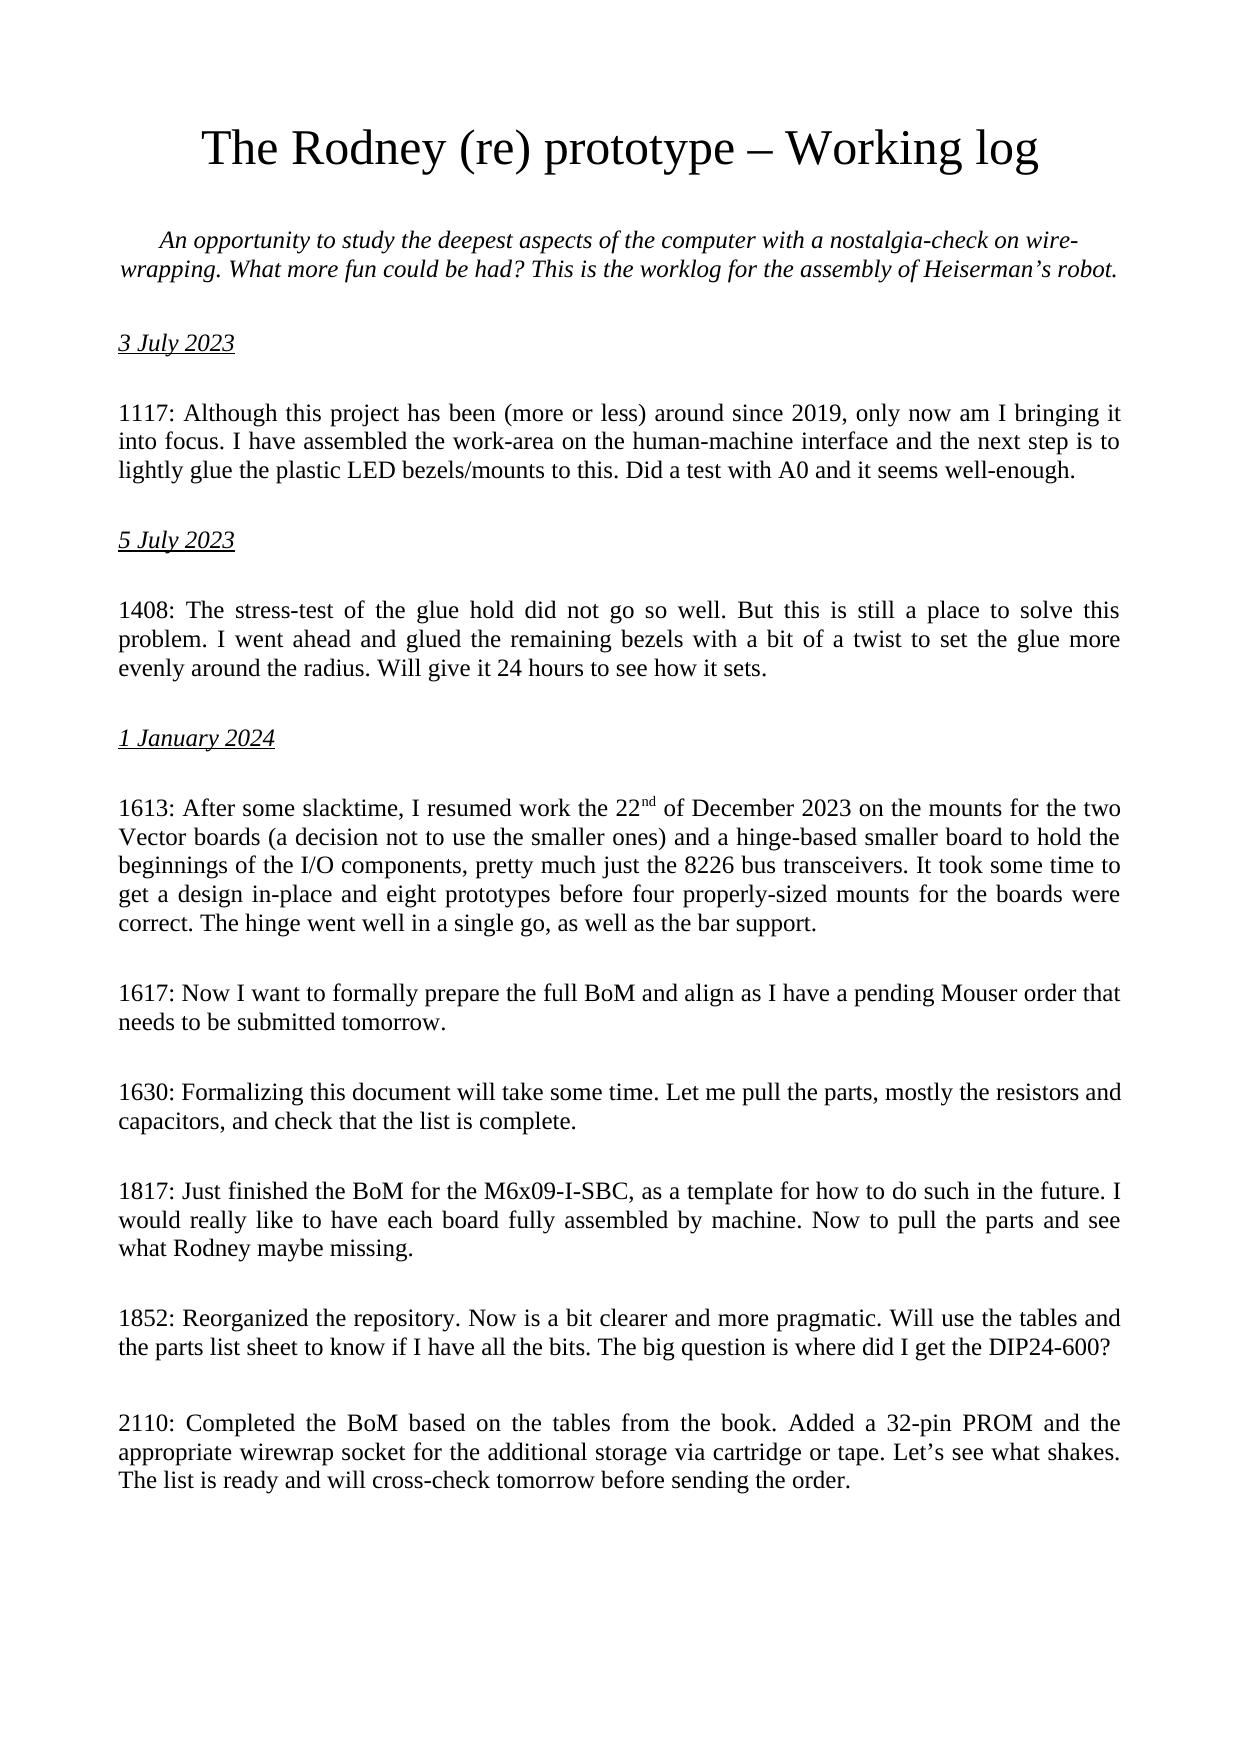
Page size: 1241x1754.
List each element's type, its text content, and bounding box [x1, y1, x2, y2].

text 1 January 2024 [118, 723, 1122, 752]
text 1408: The stress-test of the glue hold did not go so well. But this is still a place to solve this problem. I went ahead and glued the remaining bezels with a bit of a twist to set the glue more evenly around the radius. Will give it 24 hours to see how it sets. [118, 595, 1122, 682]
text 1630: Formalizing this document will take some time. Let me pull the parts, mostly the resistors and capacitors, and check that the list is complete. [118, 1077, 1122, 1134]
text 3 July 2023 [118, 328, 1122, 356]
text 1117: Although this project has been (more or less) around since 2019, only now am I bringing it into focus. I have assembled the work-area on the human-machine interface and the next step is to lightly glue the plastic LED bezels/mounts to this. Did a test with A0 and it seems well-enough. [118, 398, 1122, 484]
text The Rodney (re) prototype – Working log [118, 118, 1122, 176]
text 1817: Just finished the BoM for the M6x09-I-SBC, as a template for how to do such in the future. I would really like to have each board fully assembled by machine. Now to pull the parts and see what Rodney maybe missing. [118, 1176, 1122, 1262]
text 1852: Reorganized the repository. Now is a bit clearer and more pragmatic. Will use the tables and the parts list sheet to know if I have all the bits. The big question is where did I get the DIP24-600? [118, 1303, 1122, 1361]
text An opportunity to study the deepest aspects of the computer with a nostalgia-check on wire-wrapping. What more fun could be had? This is the worklog for the assembly of Heiserman’s robot. [118, 226, 1122, 283]
text 1613: After some slacktime, I resumed work the 22nd of December 2023 on the mounts for the two Vector boards (a decision not to use the smaller ones) and a hinge-based smaller board to hold the beginnings of the I/O components, pretty much just the 8226 bus transceivers. It took some time to get a design in-place and eight prototypes before four properly-sized mounts for the boards were correct. The hinge went well in a single go, as well as the bar support. [118, 793, 1122, 937]
text 5 July 2023 [118, 525, 1122, 554]
text 1617: Now I want to formally prepare the full BoM and align as I have a pending Mouser order that needs to be submitted tomorrow. [118, 978, 1122, 1036]
text 2110: Completed the BoM based on the tables from the book. Added a 32-pin PROM and the appropriate wirewrap socket for the additional storage via cartridge or tape. Let’s see what shakes. The list is ready and will cross-check tomorrow before sending the order. [118, 1408, 1122, 1494]
